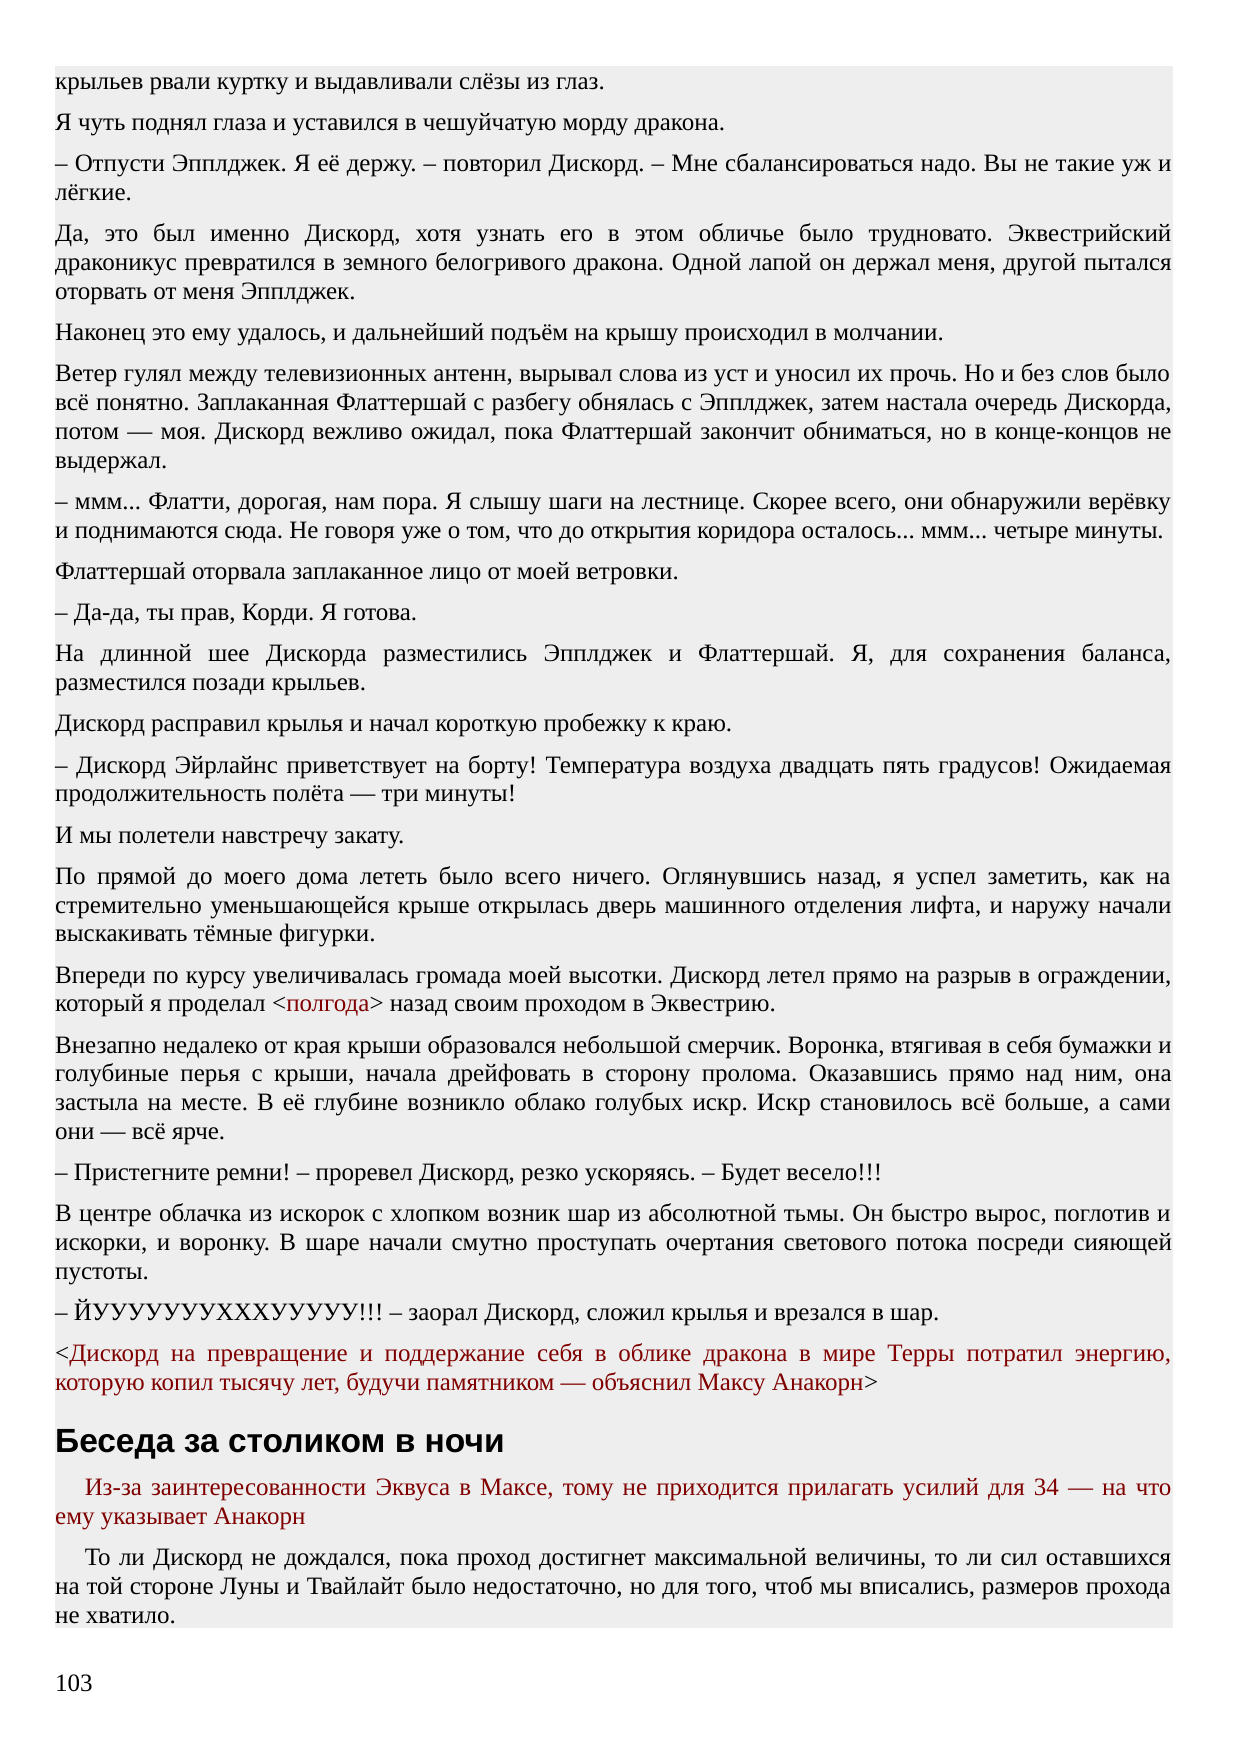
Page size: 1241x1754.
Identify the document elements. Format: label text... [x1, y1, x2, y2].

text По прямой до моего дома лететь было всего ничего. Оглянувшись назад, я успел заметить, как на стремительно уменьшающейся крыше открылась дверь машинного отделения лифта, и наружу начали выскакивать тёмные фигурки. [55, 861, 1173, 947]
text Наконец это ему удалось, и дальнейший подъём на крышу происходил в молчании. [55, 317, 1173, 346]
text <Дискорд на превращение и поддержание себя в облике дракона в мире Терры потратил энергию, которую копил тысячу лет, будучи памятником — объяснил Максу Анакорн> [55, 1338, 1173, 1396]
text – ммм... Флатти, дорогая, нам пора. Я слышу шаги на лестнице. Скорее всего, они обнаружили верёвку и поднимаются сюда. Не говоря уже о том, что до открытия коридора осталось... ммм... четыре минуты. [55, 486, 1173, 543]
text крыльев рвали куртку и выдавливали слёзы из глаз. [55, 66, 1173, 95]
text Флаттершай оторвала заплаканное лицо от моей ветровки. [55, 556, 1173, 585]
text – Отпусти Эпплджек. Я её держу. – повторил Дискорд. – Мне сбалансироваться надо. Вы не такие уж и лёгкие. [55, 148, 1173, 206]
subtitle Беседа за столиком в ночи [55, 1421, 1173, 1460]
text Я чуть поднял глаза и уставился в чешуйчатую морду дракона. [55, 107, 1173, 136]
text – Пристегните ремни! – проревел Дискорд, резко ускоряясь. – Будет весело!!! [55, 1157, 1173, 1186]
text На длинной шее Дискорда разместились Эпплджек и Флаттершай. Я, для сохранения баланса, разместился позади крыльев. [55, 638, 1173, 696]
text В центре облачка из искорок с хлопком возник шар из абсолютной тьмы. Он быстро вырос, поглотив и искорки, и воронку. В шаре начали смутно проступать очертания светового потока посреди сияющей пустоты. [55, 1198, 1173, 1285]
text И мы полетели навстречу закату. [55, 820, 1173, 848]
text То ли Дискорд не дождался, пока проход достигнет максимальной величины, то ли сил оставшихся на той стороне Луны и Твайлайт было недостаточно, но для того, чтоб мы вписались, размеров прохода не хватило. [55, 1542, 1173, 1628]
text Впереди по курсу увеличивалась громада моей высотки. Дискорд летел прямо на разрыв в ограждении, который я проделал <полгода> назад своим проходом в Эквестрию. [55, 960, 1173, 1017]
text Ветер гулял между телевизионных антенн, вырывал слова из уст и уносил их прочь. Но и без слов было всё понятно. Заплаканная Флаттершай с разбегу обнялась с Эпплджек, затем настала очередь Дискорда, потом — моя. Дискорд вежливо ожидал, пока Флаттершай закончит обниматься, но в конце-концов не выдержал. [55, 358, 1173, 473]
text – Дискорд Эйрлайнс приветствует на борту! Температура воздуха двадцать пять градусов! Ожидаемая продолжительность полёта — три минуты! [55, 750, 1173, 807]
text – ЙУУУУУУУХХХУУУУУ!!! – заорал Дискорд, сложил крылья и врезался в шар. [55, 1297, 1173, 1326]
text Внезапно недалеко от края крыши образовался небольшой смерчик. Воронка, втягивая в себя бумажки и голубиные перья с крыши, начала дрейфовать в сторону пролома. Оказавшись прямо над ним, она застыла на месте. В её глубине возникло облако голубых искр. Искр становилось всё больше, а сами они — всё ярче. [55, 1030, 1173, 1145]
text Дискорд расправил крылья и начал короткую пробежку к краю. [55, 708, 1173, 737]
text – Да-да, ты прав, Корди. Я готова. [55, 597, 1173, 626]
text Да, это был именно Дискорд, хотя узнать его в этом обличье было трудновато. Эквестрийский драконикус превратился в земного белогривого дракона. Одной лапой он держал меня, другой пытался оторвать от меня Эпплджек. [55, 218, 1173, 305]
text Из-за заинтересованности Эквуса в Максе, тому не приходится прилагать усилий для 34 — на что ему указывает Анакорн [55, 1472, 1173, 1530]
